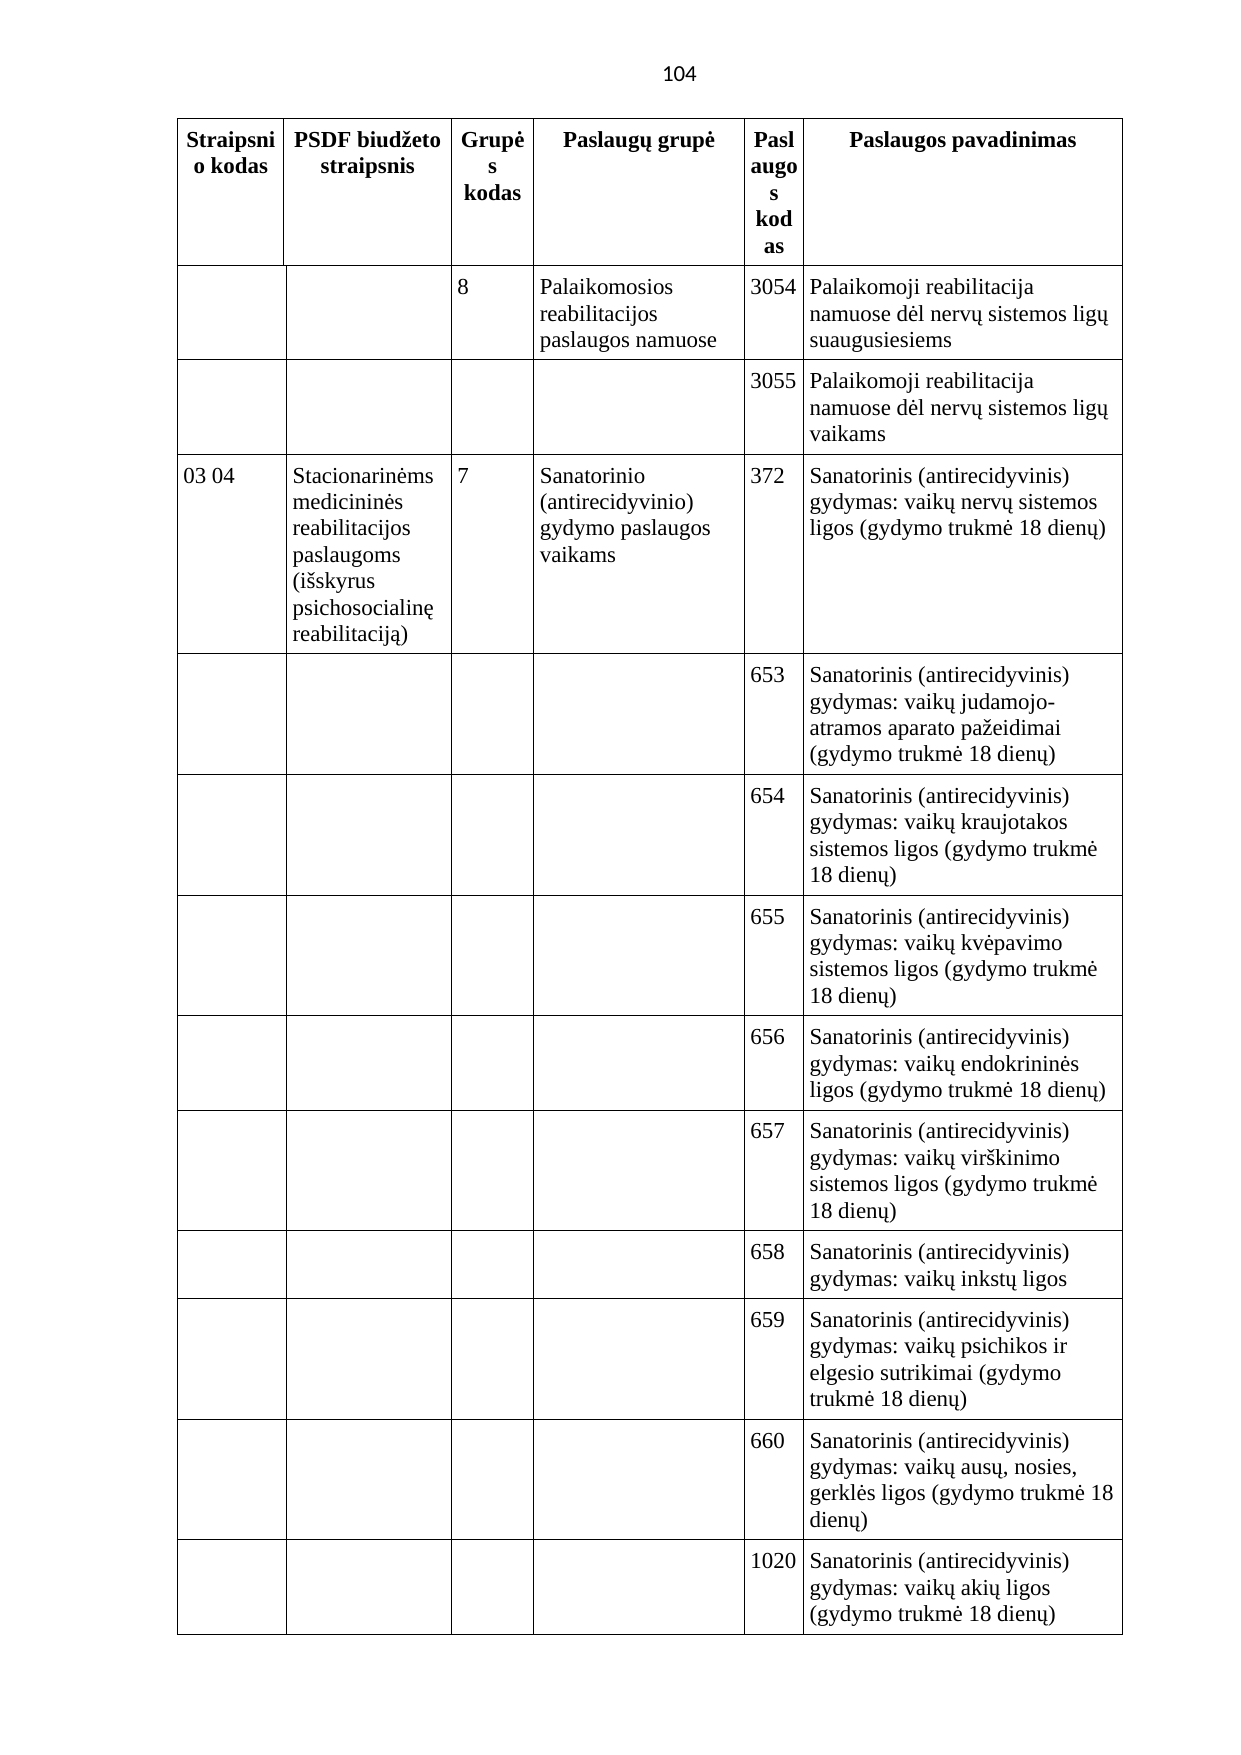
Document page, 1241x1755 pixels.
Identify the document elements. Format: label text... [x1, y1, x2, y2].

table_cell [452, 1016, 533, 1109]
table_cell Sanatorinis (antirecidyvinis) gydymas: vaikų akių ligos (gydymo trukmė 18 dienų) [804, 1540, 1122, 1633]
table_cell Sanatorinis (antirecidyvinis) gydymas: vaikų virškinimo sistemos ligos (gydymo trukmė 18 dienų) [804, 1111, 1122, 1230]
table_cell [178, 1540, 286, 1633]
table_cell [287, 1231, 451, 1298]
table_cell [452, 1299, 533, 1419]
table_cell 654 [745, 775, 803, 894]
table_cell Sanatorinis (antirecidyvinis) gydymas: vaikų psichikos ir elgesio sutrikimai (gydymo trukmė 18 dienų) [804, 1299, 1122, 1419]
table_cell 660 [745, 1420, 803, 1539]
table_cell [178, 266, 286, 359]
table_cell 03 04 [178, 455, 286, 653]
table_cell [287, 654, 451, 774]
table_cell 657 [745, 1111, 803, 1230]
table_cell Sanatorinis (antirecidyvinis) gydymas: vaikų nervų sistemos ligos (gydymo trukmė 18 dienų) [804, 455, 1122, 653]
table_cell 3054 [745, 266, 803, 359]
table_cell [287, 1111, 451, 1230]
table_cell 658 [745, 1231, 803, 1298]
table_cell Stacionarinėms medicininės reabilitacijos paslaugoms (išskyrus psichosocialinę reabilitaciją) [287, 455, 451, 653]
table_cell [452, 1540, 533, 1633]
table_cell 656 [745, 1016, 803, 1109]
table_cell [534, 896, 744, 1015]
table_cell 372 [745, 455, 803, 653]
table_cell [287, 266, 451, 359]
table_cell [287, 896, 451, 1015]
table_cell Sanatorinis (antirecidyvinis) gydymas: vaikų endokrininės ligos (gydymo trukmė 18 dienų) [804, 1016, 1122, 1109]
table_cell 8 [452, 266, 533, 359]
table_cell Sanatorinis (antirecidyvinis) gydymas: vaikų kraujotakos sistemos ligos (gydymo trukmė 18 dienų) [804, 775, 1122, 894]
table_cell [452, 1111, 533, 1230]
table_header Paslaugos pavadinimas [804, 119, 1122, 265]
table_cell [452, 1231, 533, 1298]
table_cell [287, 1016, 451, 1109]
table_header Straipsnio kodas [178, 119, 283, 265]
table_cell [178, 1420, 286, 1539]
table_cell 7 [452, 455, 533, 653]
table_header Paslaugų grupė [534, 119, 744, 265]
table_cell [178, 775, 286, 894]
table_header Grupės kodas [452, 119, 533, 265]
table_cell Palaikomoji reabilitacija namuose dėl nervų sistemos ligų suaugusiesiems [804, 266, 1122, 359]
table_header Paslaugos kodas [745, 119, 803, 265]
table_cell 659 [745, 1299, 803, 1419]
table_cell [178, 1299, 286, 1419]
table_cell [452, 896, 533, 1015]
table_cell [534, 654, 744, 774]
table_cell [452, 775, 533, 894]
table_cell 653 [745, 654, 803, 774]
table_cell [534, 1016, 744, 1109]
table_cell 3055 [745, 360, 803, 454]
table_cell [178, 654, 286, 774]
table_cell [287, 360, 451, 454]
table_cell [178, 1111, 286, 1230]
table_cell [534, 1231, 744, 1298]
table_cell [178, 360, 286, 454]
table_cell [534, 1420, 744, 1539]
table_cell [287, 1540, 451, 1633]
table_cell Sanatorinis (antirecidyvinis) gydymas: vaikų inkstų ligos [804, 1231, 1122, 1298]
table_header PSDF biudžeto straipsnis [284, 119, 451, 265]
table_cell [534, 1111, 744, 1230]
table_cell Sanatorinio (antirecidyvinio) gydymo paslaugos vaikams [534, 455, 744, 653]
table_cell [534, 1540, 744, 1633]
table_cell 1020 [745, 1540, 803, 1633]
table_cell [178, 896, 286, 1015]
table_cell Sanatorinis (antirecidyvinis) gydymas: vaikų judamojo-atramos aparato pažeidimai (gydymo trukmė 18 dienų) [804, 654, 1122, 774]
table_cell Sanatorinis (antirecidyvinis) gydymas: vaikų ausų, nosies, gerklės ligos (gydymo trukmė 18 dienų) [804, 1420, 1122, 1539]
table_cell [452, 1420, 533, 1539]
table_cell Palaikomoji reabilitacija namuose dėl nervų sistemos ligų vaikams [804, 360, 1122, 454]
table_cell [287, 1420, 451, 1539]
table_cell 655 [745, 896, 803, 1015]
table_cell [452, 654, 533, 774]
table_cell [534, 1299, 744, 1419]
table_cell [287, 775, 451, 894]
table_cell [178, 1016, 286, 1109]
table_cell [534, 360, 744, 454]
table_cell [534, 775, 744, 894]
table_cell Sanatorinis (antirecidyvinis) gydymas: vaikų kvėpavimo sistemos ligos (gydymo trukmė 18 dienų) [804, 896, 1122, 1015]
table_cell [452, 360, 533, 454]
table_cell [287, 1299, 451, 1419]
table_cell [178, 1231, 286, 1298]
table_cell Palaikomosios reabilitacijos paslaugos namuose [534, 266, 744, 359]
